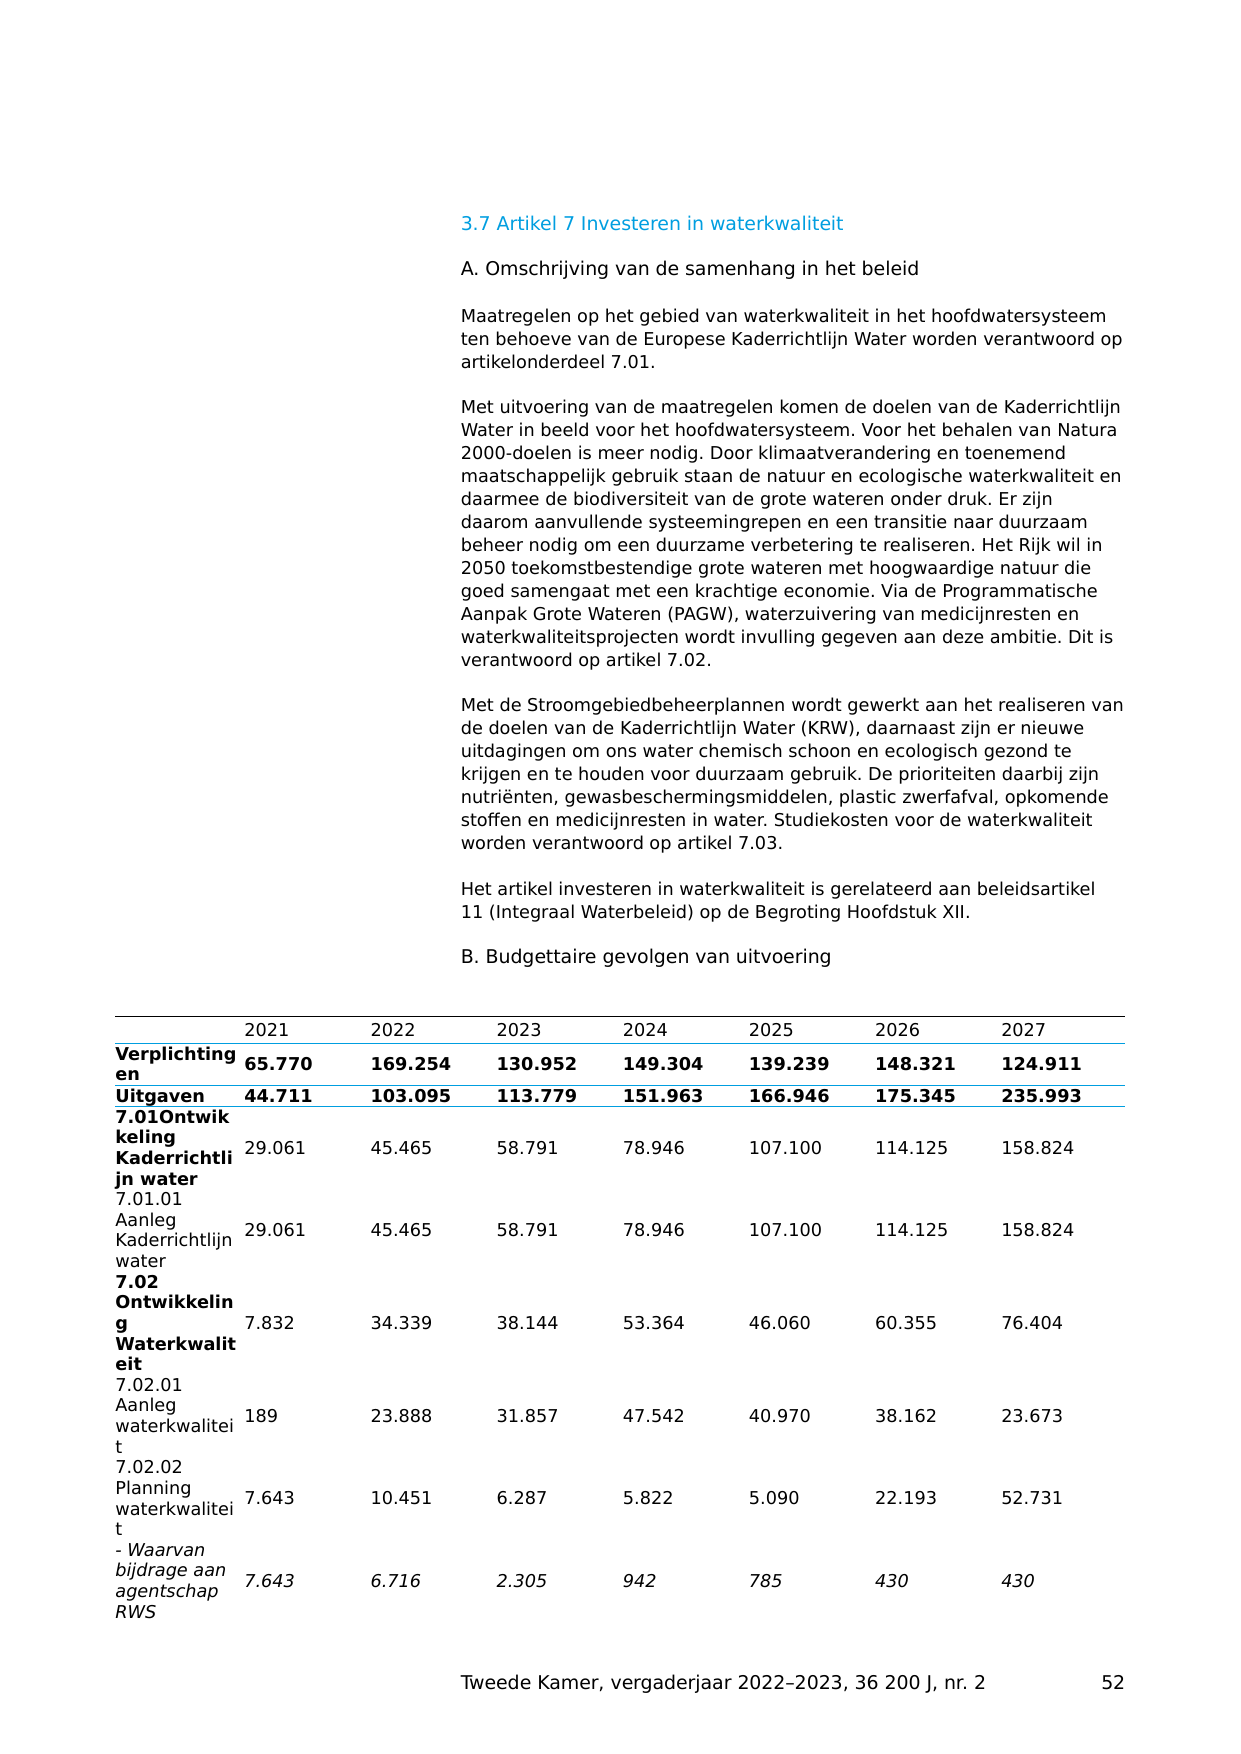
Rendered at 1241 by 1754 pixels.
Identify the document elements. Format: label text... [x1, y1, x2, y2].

table_cell 78.946 [620, 1107, 746, 1189]
table_cell 107.100 [746, 1107, 872, 1189]
table_cell 5.822 [620, 1457, 746, 1540]
table_cell 107.100 [746, 1189, 872, 1272]
table_cell 942 [620, 1540, 746, 1622]
table_cell 6.716 [368, 1540, 493, 1622]
table_cell 40.970 [746, 1375, 872, 1457]
table_cell 2021 [241, 1017, 367, 1043]
table_cell 52.731 [998, 1457, 1125, 1540]
table_cell 2025 [746, 1017, 872, 1043]
text Met uitvoering van de maatregelen komen de doelen van de Kaderrichtlijn Water in beeld voor het hoofdwatersysteem. Voor het behalen va­­­n Natura 2000-doelen is meer nodig. Door klimaatverandering en toenemend maatschappelijk gebruik staan de natuur en ecologische waterkwaliteit en daarmee de biodiversiteit van de grote wateren onder druk. Er zijn daarom aanvullende systeemingrepen en­ een transitie naar duurzaam beheer nodig om een duurzame verbetering te realiseren. Het Rijk wil in 2050 toekomstbestendige grote wateren met hoogwaardige natuur die goed samengaat met een krachtige economie. Via de Programmatische Aanpak Grote Wateren (PAGW), waterzuivering van medicijnresten en waterkwaliteitsprojecten wordt invulling gegeven aan deze ambitie. Dit is verantwoord op artikel 7.02. [461, 396, 1125, 671]
table_cell 114.125 [872, 1189, 998, 1272]
table_cell 2024 [620, 1017, 746, 1043]
table_cell 23.888 [368, 1375, 493, 1457]
table_cell 65.770 [241, 1044, 367, 1085]
text Het artikel investeren in waterkwaliteit is gerelateerd aan beleidsartikel 11 (Integraal Waterbeleid) op de Begroting Hoofdstuk XII. [461, 877, 1125, 923]
table_cell 22.193 [872, 1457, 998, 1540]
table_cell 7.02.02 Planning waterkwaliteit [115, 1457, 241, 1540]
table_cell 113.779 [494, 1086, 620, 1106]
table_cell 130.952 [494, 1044, 620, 1085]
table_cell 7.02 Ontwikkeling Waterkwaliteit [115, 1272, 241, 1375]
table_cell 44.711 [241, 1086, 367, 1106]
table_cell 45.465 [368, 1107, 493, 1189]
table_cell 7.643 [241, 1540, 367, 1622]
table_cell 46.060 [746, 1272, 872, 1375]
table_cell 158.824 [998, 1107, 1125, 1189]
table_cell 34.339 [368, 1272, 493, 1375]
table_cell 114.125 [872, 1107, 998, 1189]
table_cell 124.911 [998, 1044, 1125, 1085]
table_cell 2026 [872, 1017, 998, 1043]
table_cell 45.465 [368, 1189, 493, 1272]
table_cell 2022 [368, 1017, 493, 1043]
table_cell 148.321 [872, 1044, 998, 1085]
title A. Omschrijving van de samenhang in het beleid [461, 258, 1125, 280]
table_cell 189 [241, 1375, 367, 1457]
table_cell 169.254 [368, 1044, 493, 1085]
table_cell 23.673 [998, 1375, 1125, 1457]
table_cell 149.304 [620, 1044, 746, 1085]
table_cell 7.832 [241, 1272, 367, 1375]
title 3.7 Artikel 7 Investeren in waterkwaliteit [461, 213, 1125, 235]
table_cell - Waarvan bijdrage aan agentschap RWS [115, 1540, 241, 1622]
table_cell 158.824 [998, 1189, 1125, 1272]
table_cell 47.542 [620, 1375, 746, 1457]
table_cell 58.791 [494, 1107, 620, 1189]
table_cell 58.791 [494, 1189, 620, 1272]
table_cell 151.963 [620, 1086, 746, 1106]
table_cell 7.01.01 Aanleg Kaderrichtlijn water [115, 1189, 241, 1272]
table_cell 76.404 [998, 1272, 1125, 1375]
table_cell 10.451 [368, 1457, 493, 1540]
table_cell 103.095 [368, 1086, 493, 1106]
table_header Tabel 39 Budgettaire gevolgen van de uitvoering art. 7 Investeren in waterkwaliteit (bedragen x € 1.000) [115, 991, 1125, 1016]
table_cell 29.061 [241, 1189, 367, 1272]
text Maatregelen op het gebied van waterkwaliteit in het hoofdwatersysteem ten behoeve van de Europese Kaderrichtlijn Water worden verantwoord op artikelonderdeel 7.01. [461, 304, 1125, 373]
table_cell Uitgaven [115, 1086, 241, 1106]
table_cell 2023 [494, 1017, 620, 1043]
table_cell 2.305 [494, 1540, 620, 1622]
table_cell 430 [998, 1540, 1125, 1622]
table_cell 60.355 [872, 1272, 998, 1375]
table_cell 235.993 [998, 1086, 1125, 1106]
table_cell [115, 1017, 241, 1043]
table_cell 78.946 [620, 1189, 746, 1272]
table_cell 7.643 [241, 1457, 367, 1540]
table_cell 139.239 [746, 1044, 872, 1085]
table_cell 785 [746, 1540, 872, 1622]
table_cell 6.287 [494, 1457, 620, 1540]
table_cell 38.144 [494, 1272, 620, 1375]
table_cell 175.345 [872, 1086, 998, 1106]
table_cell 5.090 [746, 1457, 872, 1540]
table_cell 166.946 [746, 1086, 872, 1106]
table_cell Verplichtingen [115, 1044, 241, 1085]
table_cell 53.364 [620, 1272, 746, 1375]
title B. Budgettaire gevolgen van uitvoering [461, 946, 1125, 968]
table_cell 430 [872, 1540, 998, 1622]
text Met de Stroomgebiedbeheerplannen wordt gewerkt aan het realiseren van de doelen van de Kaderrichtlijn Water (KRW), daarnaast zijn er nieuwe uitdagingen om ons water chemisch schoon en ecologisch gezond te krijgen en te houden voor duurzaam gebruik. De prioriteiten daarbij zijn nutriënten, gewasbeschermingsmiddelen, plastic zwerfafval, opkomende stoffen en medicijnresten in water. Studiekosten voor de waterkwaliteit worden verantwoord op artikel 7.03. [461, 693, 1125, 854]
table_cell 29.061 [241, 1107, 367, 1189]
table_cell 7.02.01 Aanleg waterkwaliteit [115, 1375, 241, 1457]
table_cell 31.857 [494, 1375, 620, 1457]
table_cell 7.01Ontwikkeling Kaderrichtlijn water [115, 1107, 241, 1189]
table_cell 38.162 [872, 1375, 998, 1457]
table_cell 2027 [998, 1017, 1125, 1043]
